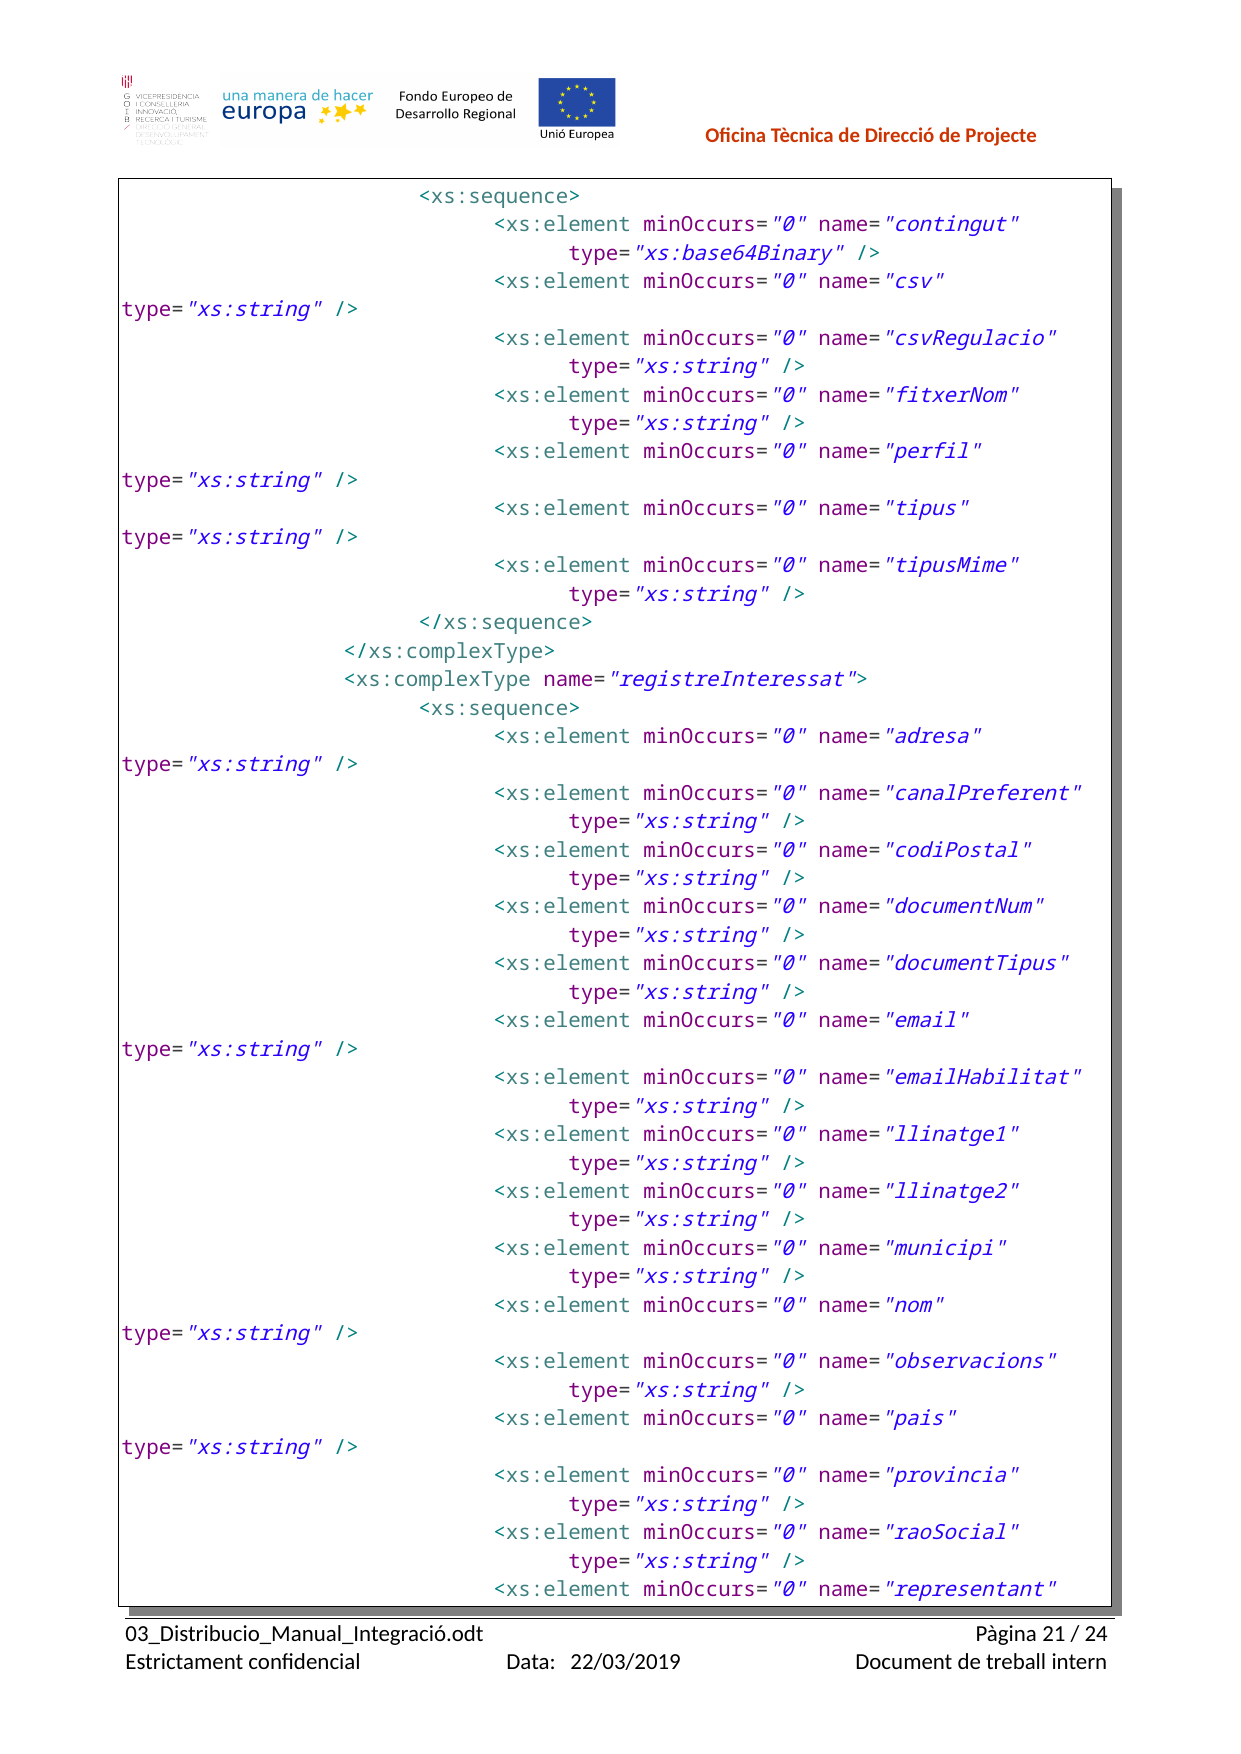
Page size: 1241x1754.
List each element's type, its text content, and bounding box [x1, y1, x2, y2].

text type="xs:string" /> [119, 1543, 1111, 1571]
text type="xs:base64Binary" /> [119, 234, 1111, 263]
text </xs:sequence> [119, 604, 1111, 633]
text type="xs:string" /> [119, 1258, 1111, 1287]
picture [219, 73, 621, 147]
text <xs:sequence> [119, 179, 1111, 206]
text type="xs:string" /> [119, 1486, 1111, 1514]
text <xs:complexType name="registreInteressat"> [119, 661, 1111, 689]
text <xs:sequence> [119, 689, 1111, 718]
text <xs:element minOccurs="0" name="documentNum" [119, 889, 1111, 917]
text type="xs:string" /> [119, 576, 1111, 604]
text type="xs:string" /> [119, 803, 1111, 832]
text </xs:complexType> [119, 633, 1111, 661]
text <xs:element minOccurs="0" name="provincia" [119, 1457, 1111, 1486]
text <xs:element minOccurs="0" name="adresa" type="xs:string" /> [119, 718, 1111, 775]
text <xs:element minOccurs="0" name="observacions" [119, 1344, 1111, 1372]
text <xs:element minOccurs="0" name="csvRegulacio" [119, 320, 1111, 348]
text type="xs:string" /> [119, 860, 1111, 889]
text <xs:element minOccurs="0" name="fitxerNom" [119, 377, 1111, 405]
text <xs:element minOccurs="0" name="representant" [119, 1571, 1111, 1606]
text <xs:element minOccurs="0" name="codiPostal" [119, 832, 1111, 860]
text type="xs:string" /> [119, 974, 1111, 1002]
text type="xs:string" /> [119, 1144, 1111, 1173]
text <xs:element minOccurs="0" name="contingut" [119, 206, 1111, 234]
text <xs:element minOccurs="0" name="email" type="xs:string" /> [119, 1002, 1111, 1059]
text type="xs:string" /> [119, 1088, 1111, 1116]
text <xs:element minOccurs="0" name="tipus" type="xs:string" /> [119, 491, 1111, 547]
text type="xs:string" /> [119, 1372, 1111, 1401]
text type="xs:string" /> [119, 1201, 1111, 1230]
text <xs:element minOccurs="0" name="pais" type="xs:string" /> [119, 1401, 1111, 1457]
text <xs:element minOccurs="0" name="raoSocial" [119, 1514, 1111, 1543]
text <xs:element minOccurs="0" name="canalPreferent" [119, 775, 1111, 803]
text <xs:element minOccurs="0" name="documentTipus" [119, 946, 1111, 974]
text type="xs:string" /> [119, 405, 1111, 434]
text type="xs:string" /> [119, 917, 1111, 946]
text <xs:element minOccurs="0" name="tipusMime" [119, 547, 1111, 576]
text <xs:element minOccurs="0" name="nom" type="xs:string" /> [119, 1287, 1111, 1344]
text <xs:element minOccurs="0" name="perfil" type="xs:string" /> [119, 434, 1111, 491]
text type="xs:string" /> [119, 348, 1111, 377]
text <xs:element minOccurs="0" name="csv" type="xs:string" /> [119, 263, 1111, 320]
picture [118, 73, 213, 147]
text <xs:element minOccurs="0" name="llinatge2" [119, 1173, 1111, 1201]
text <xs:element minOccurs="0" name="llinatge1" [119, 1116, 1111, 1144]
text <xs:element minOccurs="0" name="municipi" [119, 1230, 1111, 1258]
text <xs:element minOccurs="0" name="emailHabilitat" [119, 1059, 1111, 1088]
